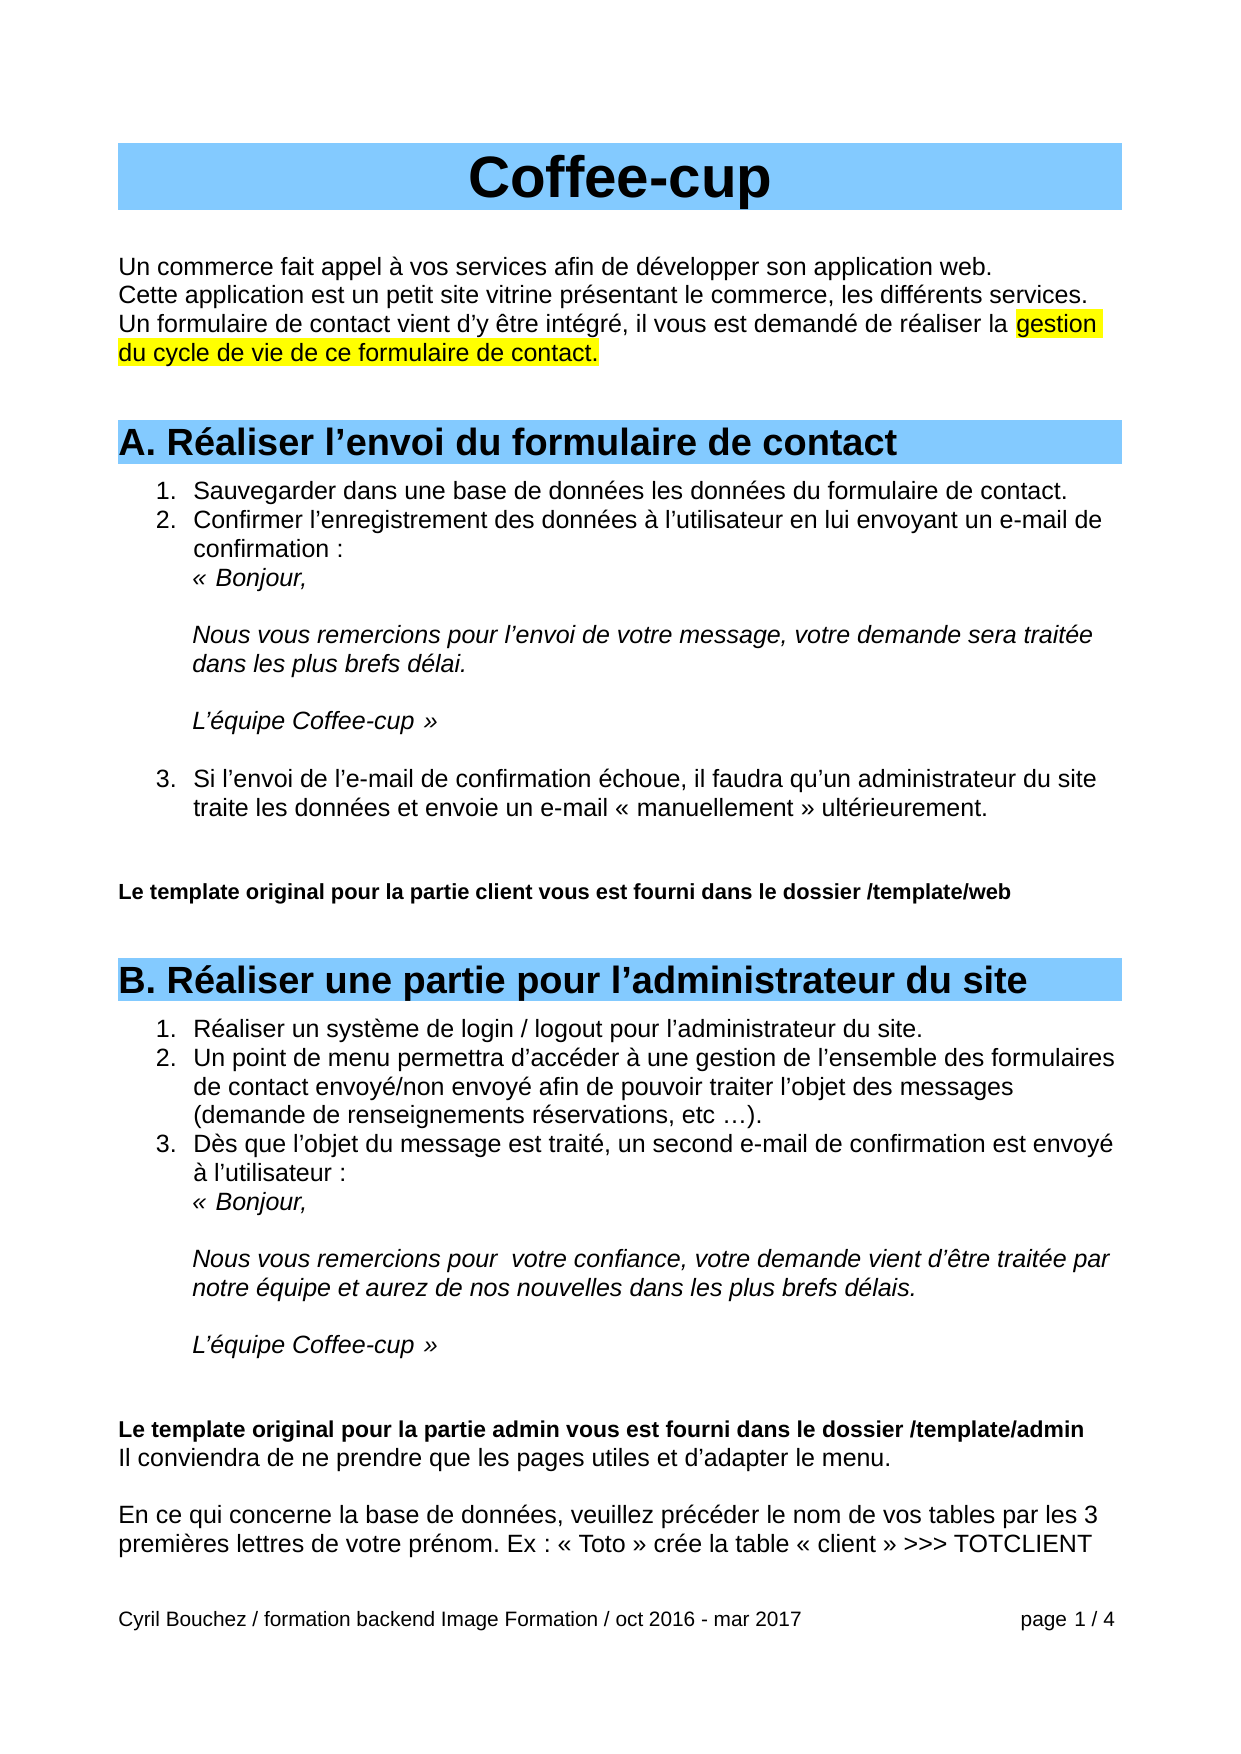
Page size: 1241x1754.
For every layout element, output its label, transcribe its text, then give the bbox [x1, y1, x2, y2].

list Confirmer l’enregistrement des données à l’utilisateur en lui envoyant un e-mail de confirmation : [156, 505, 1122, 563]
list Un point de menu permettra d’accéder à une gestion de l’ensemble des formulaires de contact envoyé/non envoyé afin de pouvoir traiter l’objet des messages (demande de renseignements réservations, etc …). [156, 1043, 1122, 1129]
text Un formulaire de contact vient d’y être intégré, il vous est demandé de réaliser la gestion du cycle de vie de ce formulaire de contact. [118, 309, 1122, 366]
list Réaliser un système de login / logout pour l’administrateur du site. [156, 1014, 1122, 1043]
text « Bonjour, [192, 1186, 1122, 1215]
subtitle A. Réaliser l’envoi du formulaire de contact [118, 420, 1122, 464]
text L’équipe Coffee-cup » [192, 706, 1122, 735]
text Nous vous remercions pour l’envoi de votre message, votre demande sera traitée dans les plus brefs délai. [192, 620, 1122, 678]
list Dès que l’objet du message est traité, un second e-mail de confirmation est envoyé à l’utilisateur : [156, 1129, 1122, 1186]
list Si l’envoi de l’e-mail de confirmation échoue, il faudra qu’un administrateur du site traite les données et envoie un e-mail « manuellement » ultérieurement. [156, 764, 1122, 821]
list Sauvegarder dans une base de données les données du formulaire de contact. [156, 476, 1122, 505]
text En ce qui concerne la base de données, veuillez précéder le nom de vos tables par les 3 premières lettres de votre prénom. Ex : « Toto » crée la table « client » >>> TOTCLIENT [118, 1500, 1122, 1558]
text « Bonjour, [192, 563, 1122, 591]
text L’équipe Coffee-cup » [192, 1330, 1122, 1359]
text Cette application est un petit site vitrine présentant le commerce, les différents services. [118, 280, 1122, 309]
text Il conviendra de ne prendre que les pages utiles et d’adapter le menu. [118, 1443, 1122, 1472]
subtitle B. Réaliser une partie pour l’administrateur du site [118, 958, 1122, 1001]
text Le template original pour la partie admin vous est fourni dans le dossier /template/admin [118, 1416, 1122, 1443]
text Un commerce fait appel à vos services afin de développer son application web. [118, 251, 1122, 280]
title Coffee-cup [118, 143, 1122, 210]
text Le template original pour la partie client vous est fourni dans le dossier /template/web [118, 879, 1122, 904]
text Nous vous remercions pour votre confiance, votre demande vient d’être traitée par notre équipe et aurez de nos nouvelles dans les plus brefs délais. [192, 1244, 1122, 1301]
